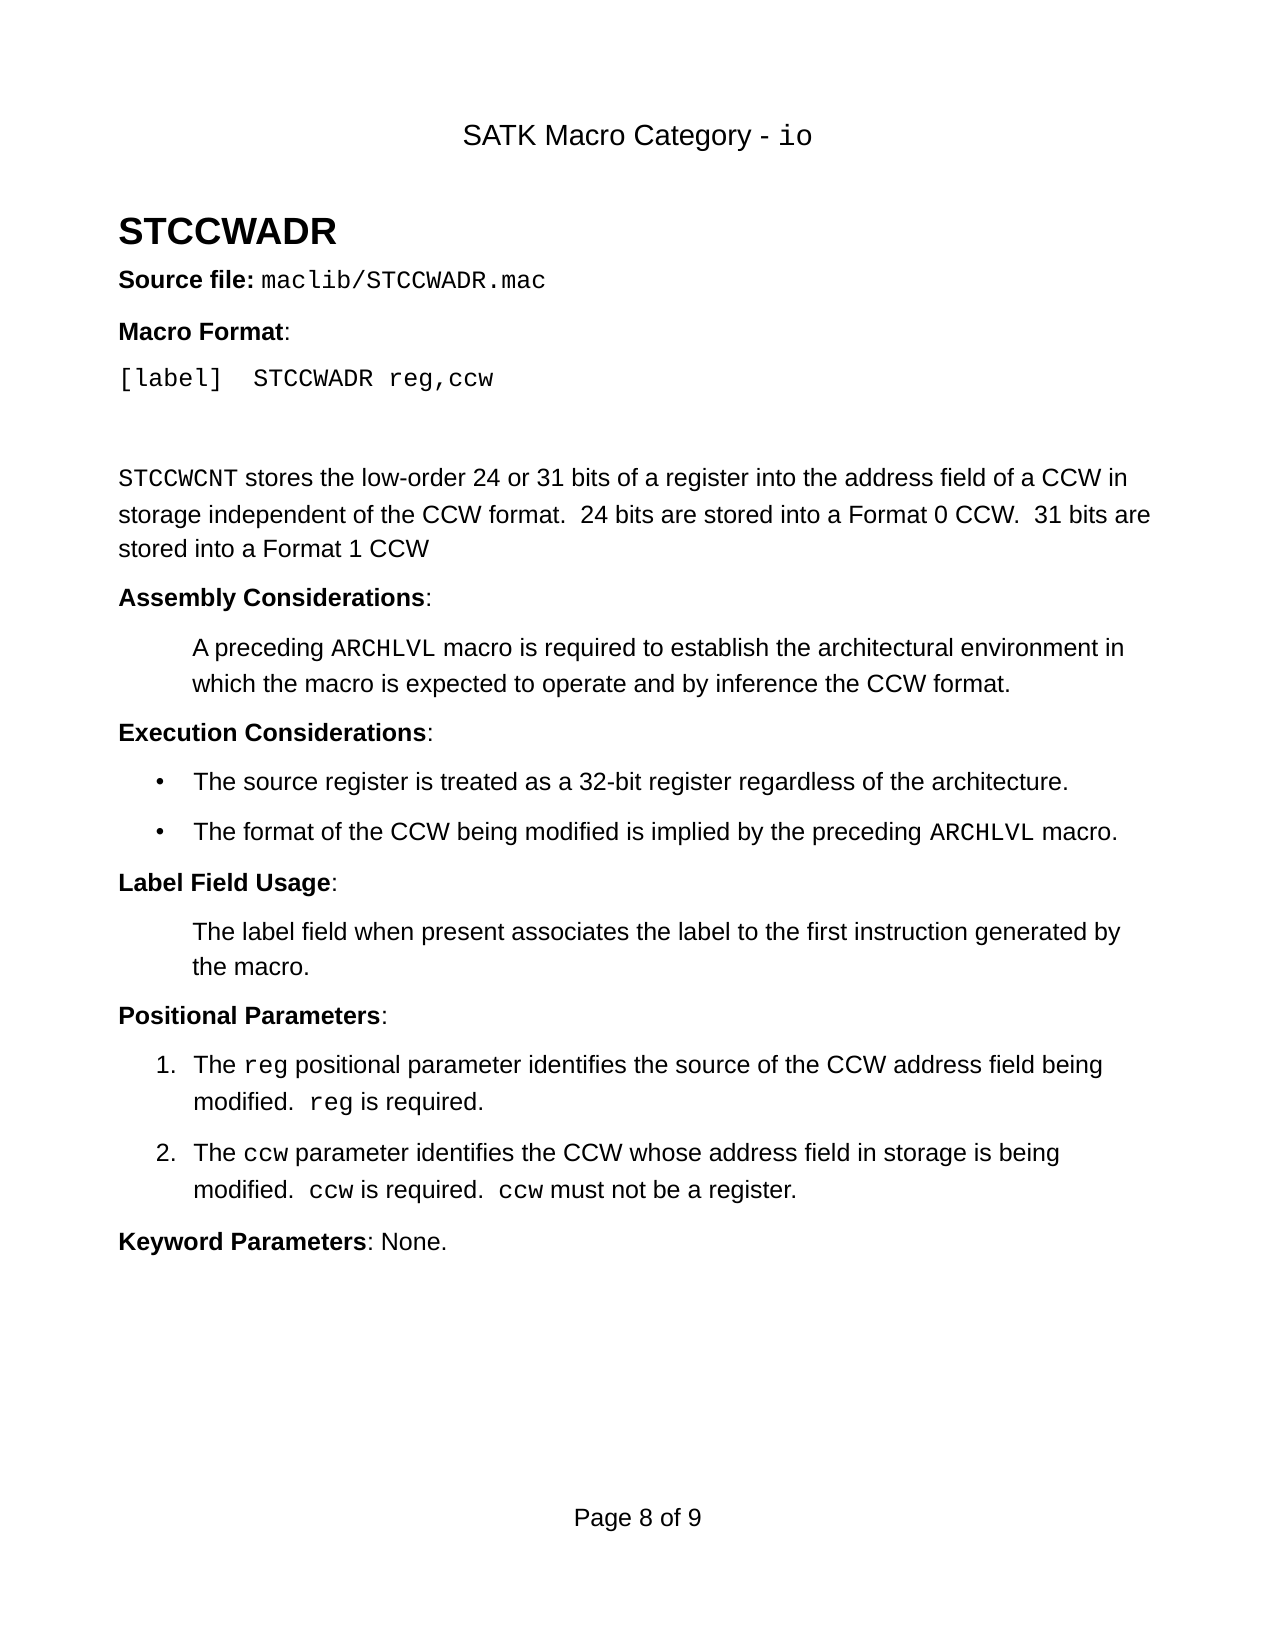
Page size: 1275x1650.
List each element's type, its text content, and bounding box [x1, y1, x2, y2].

list The ccw parameter identifies the CCW whose address field in storage is being modified. ccw is required. ccw must not be a register. [156, 1138, 1157, 1206]
text Macro Format: [118, 317, 1157, 345]
text STCCWCNT stores the low-order 24 or 31 bits of a register into the address field of a CCW in storage independent of the CCW format. 24 bits are stored into a Format 0 CCW. 31 bits are stored into a Format 1 CCW [118, 463, 1157, 563]
text Source file: maclib/STCCWADR.mac [118, 265, 1157, 296]
text Positional Parameters: [118, 1001, 1157, 1029]
list The reg positional parameter identifies the source of the CCW address field being modified. reg is required. [156, 1050, 1157, 1117]
text Label Field Usage: [118, 868, 1157, 897]
text Execution Considerations: [118, 718, 1157, 747]
text A preceding ARCHLVL macro is required to establish the architectural environment in which the macro is expected to operate and by inference the CCW format. [192, 632, 1157, 698]
list The format of the CCW being modified is implied by the preceding ARCHLVL macro. [156, 816, 1157, 847]
list The source register is treated as a 32-bit register regardless of the architecture. [156, 767, 1157, 796]
text [label] STCCWADR reg,ccw [118, 366, 1157, 394]
text Assembly Considerations: [118, 583, 1157, 612]
text The label field when present associates the label to the first instruction generated by the macro. [192, 917, 1157, 980]
text Keyword Parameters: None. [118, 1226, 1157, 1255]
subtitle STCCWADR [118, 209, 1157, 252]
